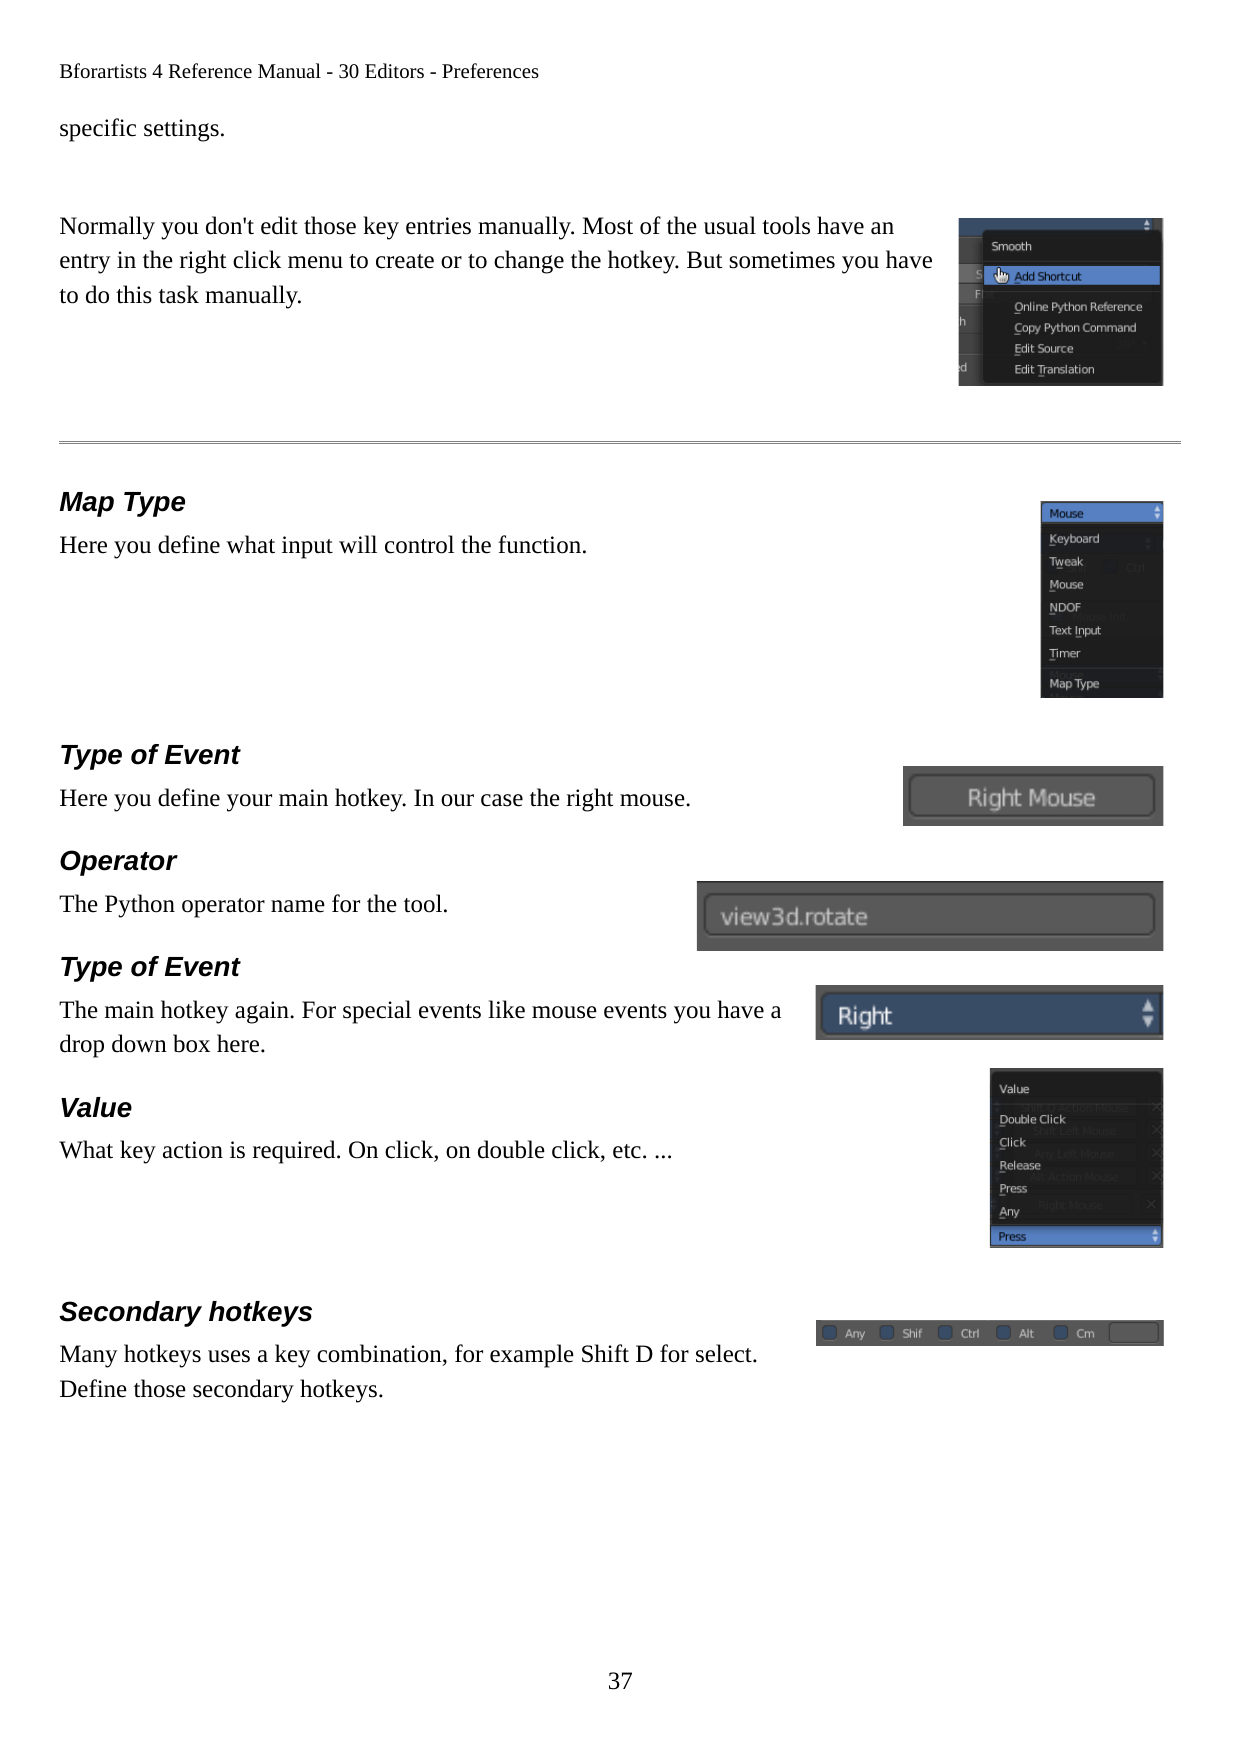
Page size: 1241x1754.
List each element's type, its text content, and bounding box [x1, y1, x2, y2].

picture [903, 766, 1164, 826]
text specific settings. [59, 113, 1181, 141]
subtitle Map Type [59, 486, 1181, 517]
subtitle Value [59, 1091, 989, 1123]
subtitle Secondary hotkeys [59, 1295, 1181, 1327]
text Normally you don't edit those key entries manually. Most of the usual tools have an entry in the right click menu to create or to change the hotkey. But sometimes you have to do this task manually. [59, 211, 1181, 308]
text What key action is required. On click, on double click, etc. ... [59, 1135, 989, 1164]
text The Python operator name for the tool. [59, 889, 696, 918]
picture [958, 218, 1164, 386]
text Many hotkeys uses a key combination, for example Shift D for select. Define those secondary hotkeys. [59, 1339, 1181, 1403]
subtitle Operator [59, 844, 1181, 876]
picture [1040, 501, 1164, 698]
text Here you define what input will control the function. [59, 530, 1040, 559]
picture [816, 1320, 1164, 1346]
subtitle Type of Event [59, 739, 1181, 771]
subtitle Type of Event [59, 951, 1181, 982]
picture [696, 881, 1164, 951]
subtitle [1164, 1091, 1181, 1123]
picture [815, 985, 1164, 1040]
text The main hotkey again. For special events like mouse events you have a drop down box here. [59, 995, 1181, 1058]
text Here you define your main hotkey. In our case the right mouse. [59, 783, 903, 812]
picture [989, 1068, 1164, 1248]
